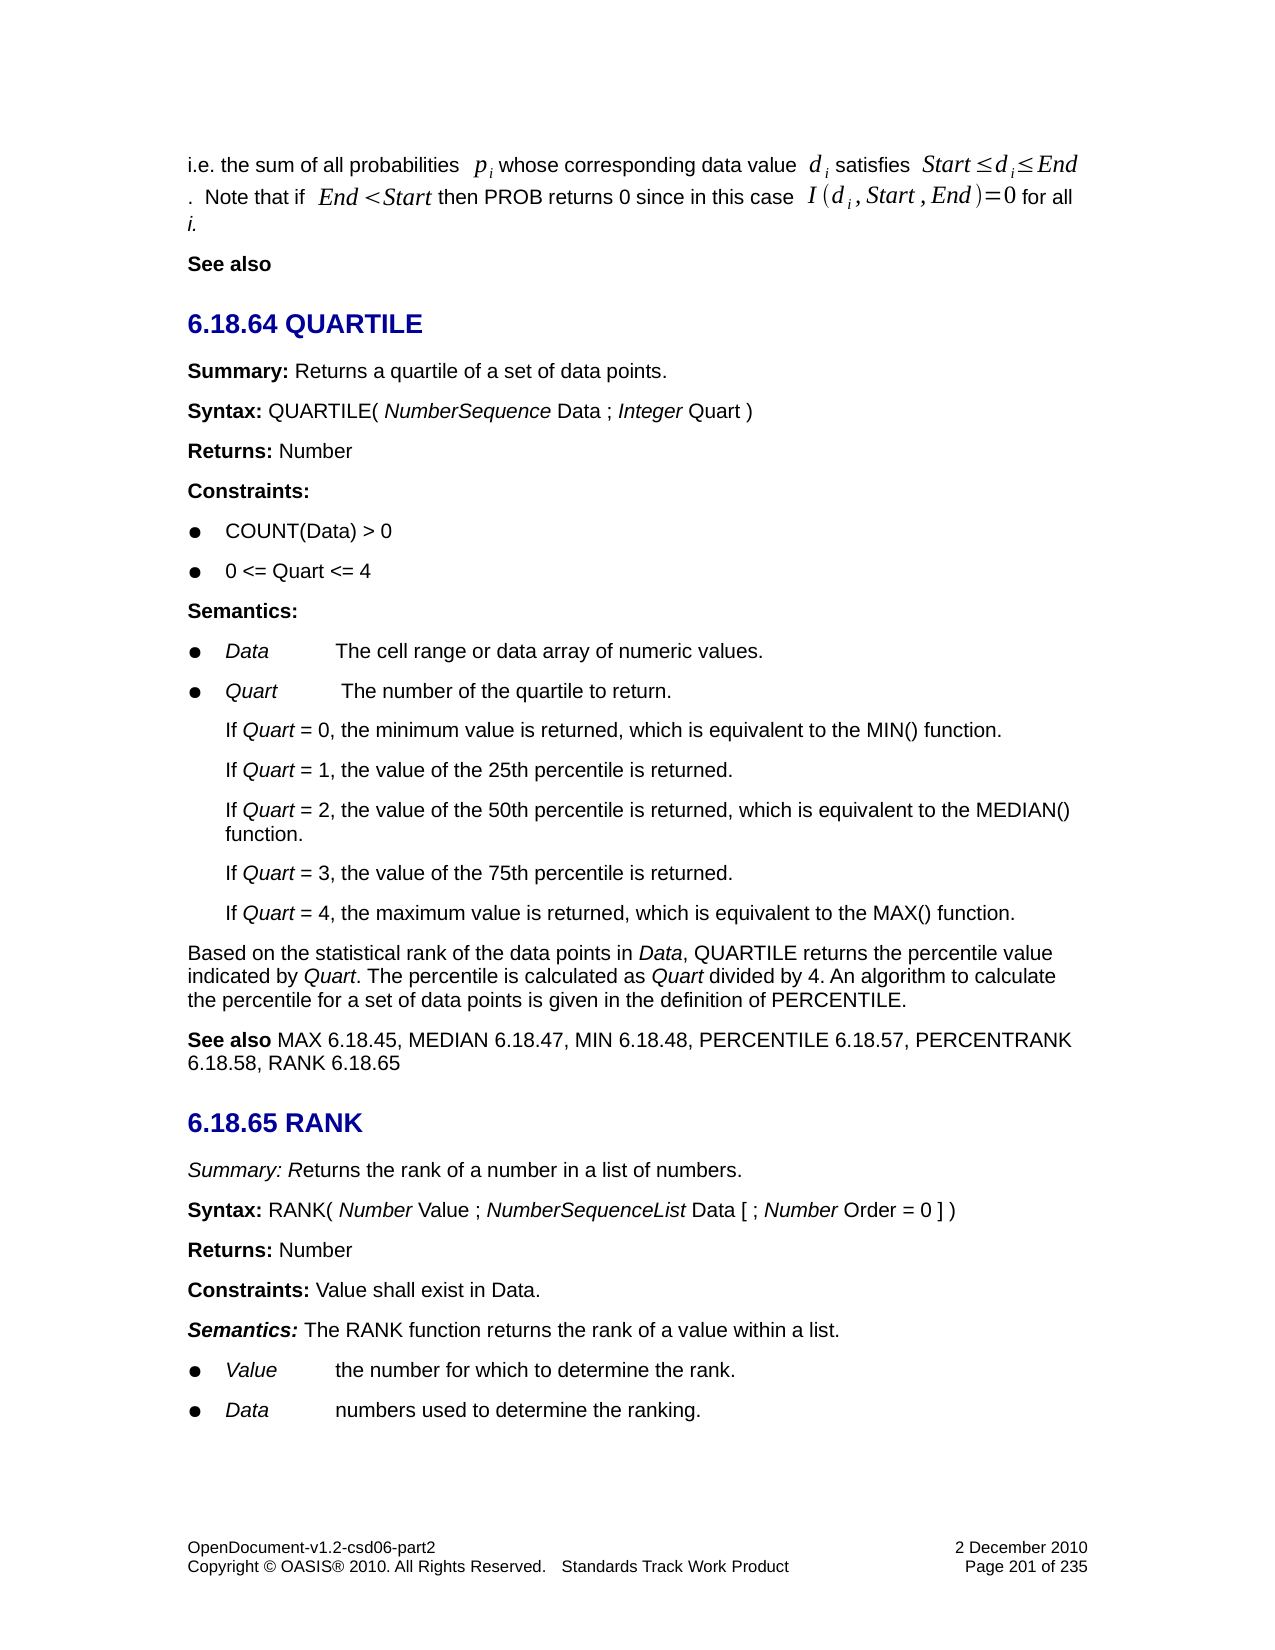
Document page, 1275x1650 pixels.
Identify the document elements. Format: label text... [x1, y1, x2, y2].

subtitle QUARTILE [187, 309, 1088, 339]
text Returns: Number [187, 1239, 1088, 1262]
text Constraints: [187, 480, 1088, 503]
list Data The cell range or data array of numeric values. [187, 639, 1088, 663]
list If Quart = 4, the maximum value is returned, which is equivalent to the MAX() function. [187, 902, 1088, 925]
list 0 <= Quart <= 4 [187, 559, 1088, 583]
list If Quart = 0, the minimum value is returned, which is equivalent to the MIN() function. [187, 719, 1088, 742]
list COUNT(Data) > 0 [187, 520, 1088, 543]
list Value the number for which to determine the rank. [187, 1358, 1088, 1382]
text Constraints: Value shall exist in Data. [187, 1279, 1088, 1302]
subtitle RANK [187, 1108, 1088, 1138]
list If Quart = 1, the value of the 25th percentile is returned. [187, 759, 1088, 782]
text Returns: Number [187, 440, 1088, 463]
list If Quart = 2, the value of the 50th percentile is returned, which is equivalent to the MEDIAN() function. [187, 799, 1088, 845]
text Semantics: The RANK function returns the rank of a value within a list. [187, 1319, 1088, 1342]
list Quart The number of the quartile to return. [187, 679, 1088, 702]
text Syntax: QUARTILE( NumberSequence Data ; Integer Quart ) [187, 400, 1088, 423]
text See also MAX 6.18.45, MEDIAN 6.18.47, MIN 6.18.48, PERCENTILE 6.18.57, PERCENTRANK 6.18.58, RANK 6.18.65 [187, 1028, 1088, 1075]
text Syntax: RANK( Number Value ; NumberSequenceList Data [ ; Number Order = 0 ] ) [187, 1199, 1088, 1222]
list Data numbers used to determine the ranking. [187, 1398, 1088, 1422]
text Summary: Returns a quartile of a set of data points. [187, 360, 1088, 383]
text i.e. the sum of all probabilities whose corresponding data value satisfies . Note that if then PROB returns 0 since in this case for all i. [187, 150, 1088, 236]
text Semantics: [187, 599, 1088, 623]
text Based on the statistical rank of the data points in Data, QUARTILE returns the percentile value indicated by Quart. The percentile is calculated as Quart divided by 4. An algorithm to calculate the percentile for a set of data points is given in the definition of PERCENTILE. [187, 942, 1088, 1012]
list If Quart = 3, the value of the 75th percentile is returned. [187, 862, 1088, 885]
text See also [187, 252, 1088, 276]
text Summary: Returns the rank of a number in a list of numbers. [187, 1159, 1088, 1182]
